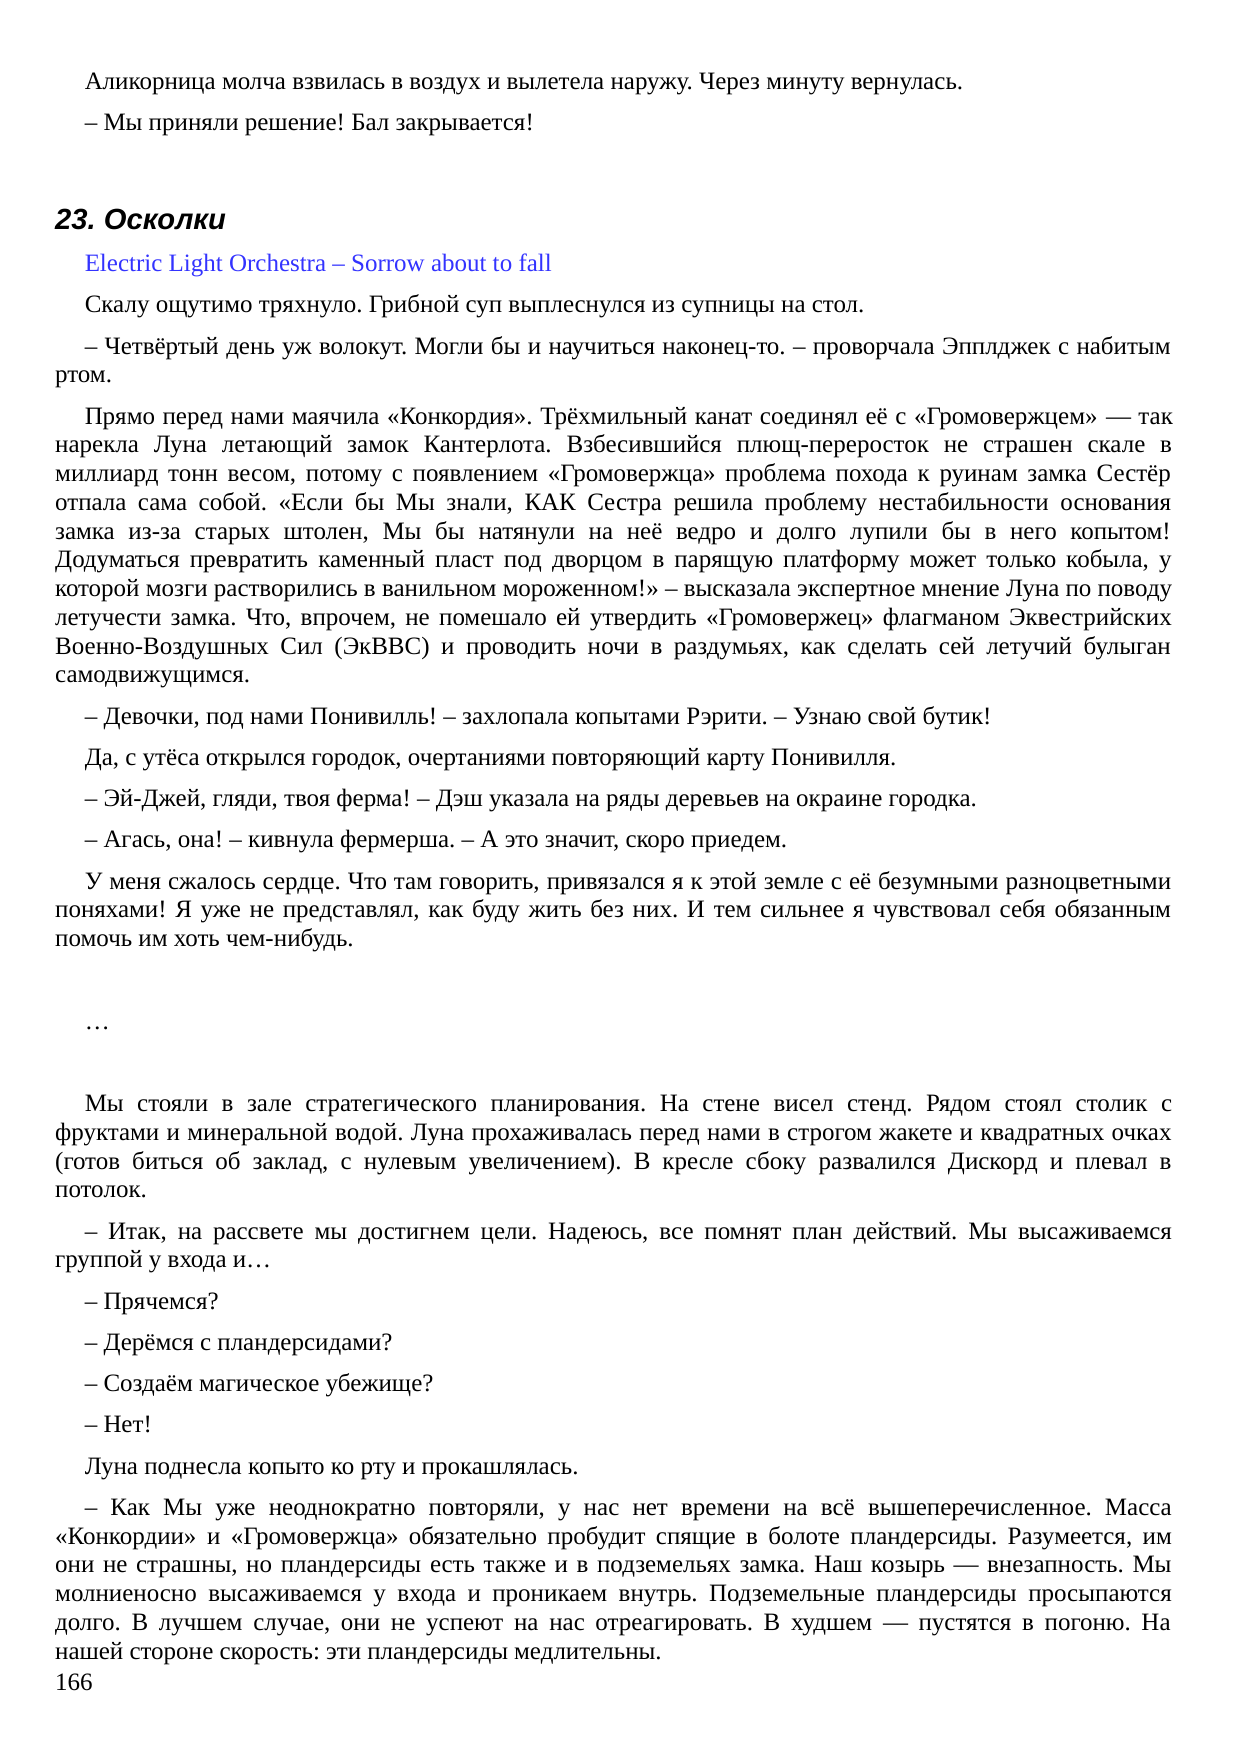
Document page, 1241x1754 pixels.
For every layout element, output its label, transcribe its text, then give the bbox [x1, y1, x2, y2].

text – Эй-Джей, гляди, твоя ферма! – Дэш указала на ряды деревьев на окраине городка. [55, 783, 1173, 812]
text Да, с утёса открылся городок, очертаниями повторяющий карту Понивилля. [55, 742, 1173, 771]
text Скалу ощутимо тряхнуло. Грибной суп выплеснулся из супницы на стол. [55, 289, 1173, 318]
text – Итак, на рассвете мы достигнем цели. Надеюсь, все помнят план действий. Мы высаживаемся группой у входа и… [55, 1216, 1173, 1273]
text – Нет! [55, 1409, 1173, 1438]
text – Агась, она! – кивнула фермерша. – А это значит, скоро приедем. [55, 824, 1173, 853]
text Аликорница молча взвилась в воздух и вылетела наружу. Через минуту вернулась. [55, 66, 1173, 95]
text … [55, 1006, 1173, 1034]
subtitle 23. Осколки [55, 202, 1173, 236]
text – Прячемся? [55, 1286, 1173, 1314]
text – Как Мы уже неоднократно повторяли, у нас нет времени на всё вышеперечисленное. Масса «Конкордии» и «Громовержца» обязательно пробудит спящие в болоте пландерсиды. Разумеется, им они не страшны, но пландерсиды есть также и в подземельях замка. Наш козырь — внезапность. Мы молниеносно высаживаемся у входа и проникаем внутрь. Подземельные пландерсиды просыпаются долго. В лучшем случае, они не успеют на нас отреагировать. В худшем — пустятся в погоню. На нашей стороне скорость: эти пландерсиды медлительны. [55, 1492, 1173, 1664]
text – Мы приняли решение! Бал закрывается! [55, 107, 1173, 136]
text – Дерёмся с пландерсидами? [55, 1327, 1173, 1356]
text – Создаём магическое убежище? [55, 1368, 1173, 1397]
text Мы стояли в зале стратегического планирования. На стене висел стенд. Рядом стоял столик с фруктами и минеральной водой. Луна прохаживалась перед нами в строгом жакете и квадратных очках (готов биться об заклад, с нулевым увеличением). В кресле сбоку развалился Дискорд и плевал в потолок. [55, 1088, 1173, 1203]
text – Четвёртый день уж волокут. Могли бы и научиться наконец-то. – проворчала Эпплджек с набитым ртом. [55, 331, 1173, 388]
text Прямо перед нами маячила «Конкордия». Трёхмильный канат соединял её с «Громовержцем» — так нарекла Луна летающий замок Кантерлота. Взбесившийся плющ-переросток не страшен скале в миллиард тонн весом, потому с появлением «Громовержца» проблема похода к руинам замка Сестёр отпала сама собой. «Если бы Мы знали, КАК Сестра решила проблему нестабильности основания замка из-за старых штолен, Мы бы натянули на неё ведро и долго лупили бы в него копытом! Додуматься превратить каменный пласт под дворцом в парящую платформу может только кобыла, у которой мозги растворились в ванильном мороженном!» – высказала экспертное мнение Луна по поводу летучести замка. Что, впрочем, не помешало ей утвердить «Громовержец» флагманом Эквестрийских Военно-Воздушных Сил (ЭкВВС) и проводить ночи в раздумьях, как сделать сей летучий булыган самодвижущимся. [55, 401, 1173, 688]
text Луна поднесла копыто ко рту и прокашлялась. [55, 1451, 1173, 1479]
text Electric Light Orchestra – Sorrow about to fall [55, 248, 1173, 277]
text – Девочки, под нами Понивилль! – захлопала копытами Рэрити. – Узнаю свой бутик! [55, 701, 1173, 729]
text У меня сжалось сердце. Что там говорить, привязался я к этой земле с её безумными разноцветными поняхами! Я уже не представлял, как буду жить без них. И тем сильнее я чувствовал себя обязанным помочь им хоть чем-нибудь. [55, 866, 1173, 952]
